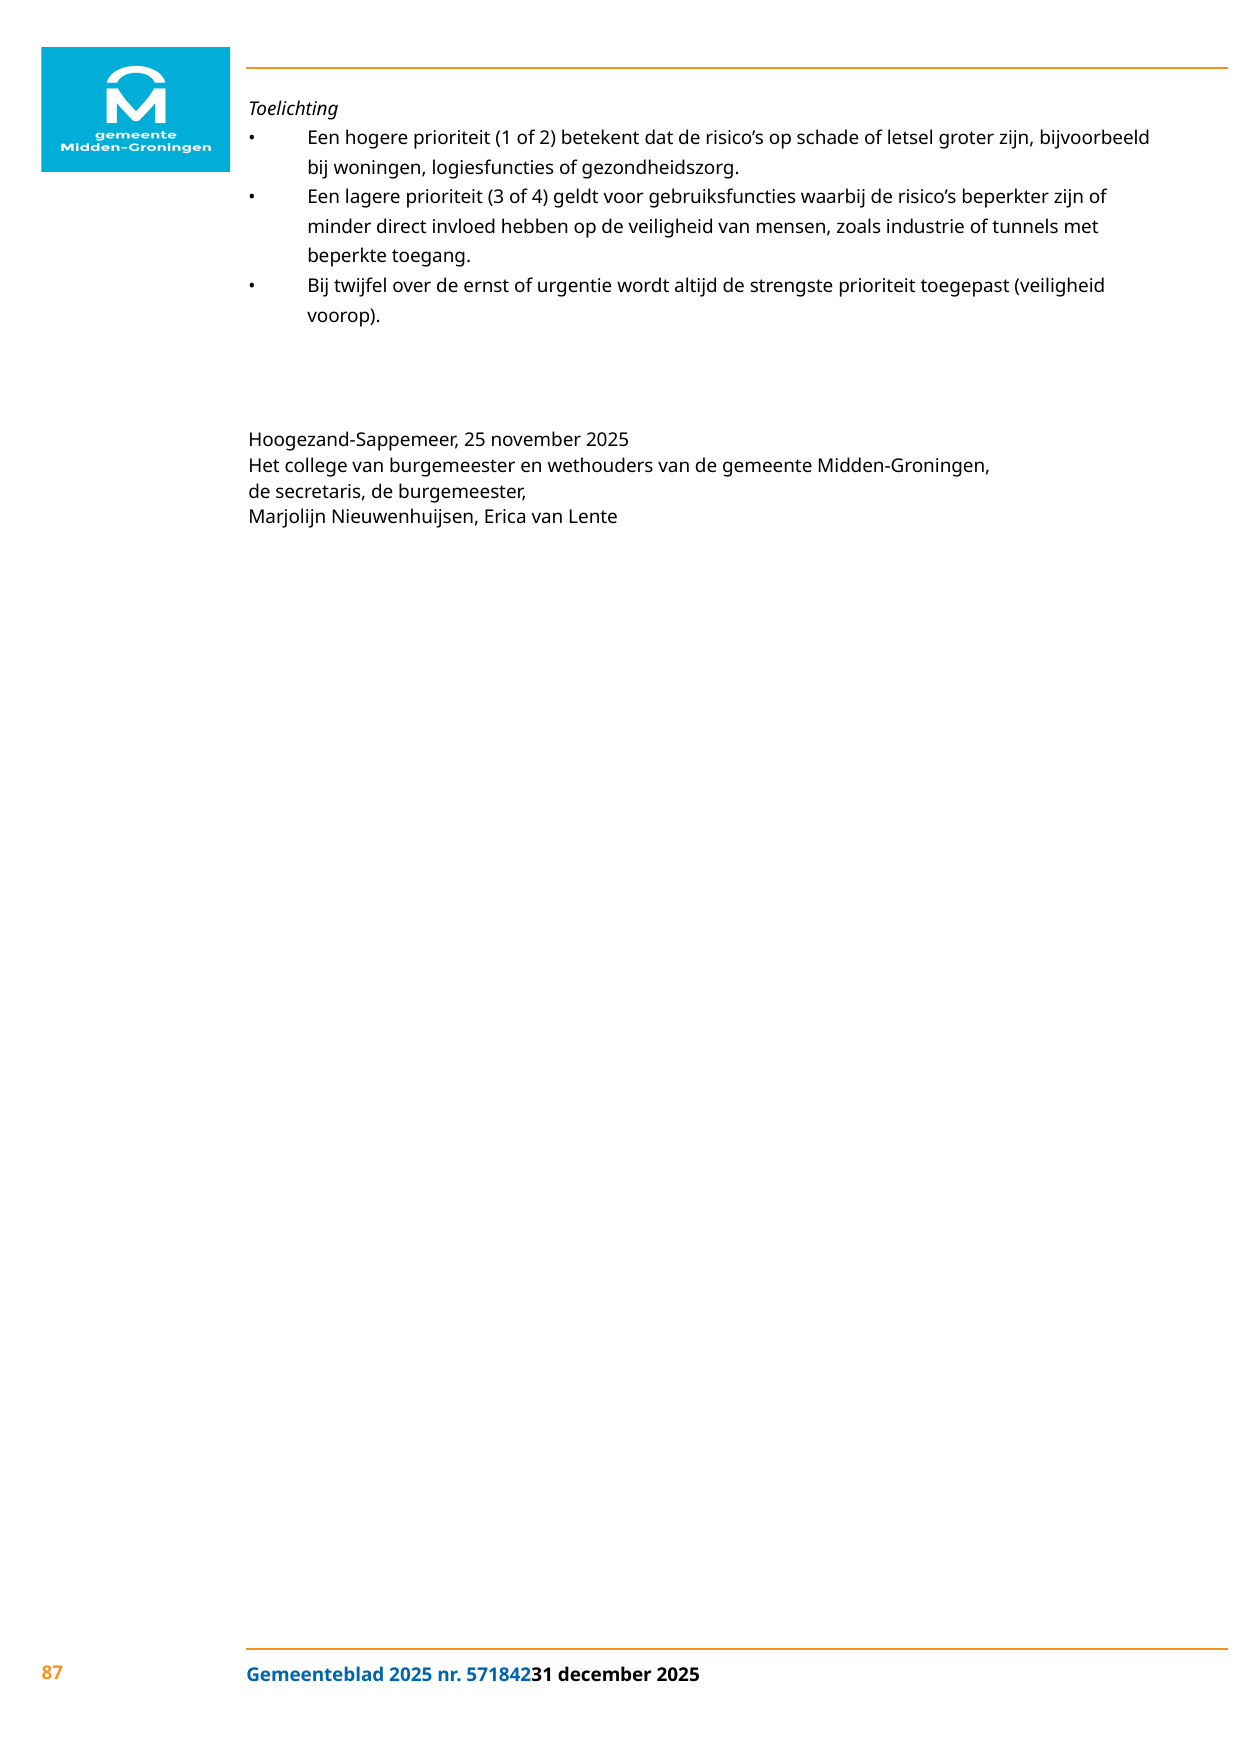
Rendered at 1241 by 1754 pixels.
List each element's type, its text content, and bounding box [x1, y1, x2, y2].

text Marjolijn Nieuwenhuijsen, Erica van Lente [248, 503, 1152, 529]
text Het college van burgemeester en wethouders van de gemeente Midden-Groningen, [248, 452, 1152, 478]
list Bij twijfel over de ernst of urgentie wordt altijd de strengste prioriteit toegepast (veiligheid voorop). [248, 272, 1152, 328]
picture [184, 146, 190, 153]
picture [107, 89, 165, 122]
list Een lagere prioriteit (3 of 4) geldt voor gebruiksfuncties waarbij de risico’s beperkter zijn of minder direct invloed hebben op de veiligheid van mensen, zoals industrie of tunnels met beperkte toegang. [248, 183, 1152, 268]
text de secretaris, de burgemeester, [248, 478, 1152, 503]
list Een hogere prioriteit (1 of 2) betekent dat de risico’s op schade of letsel groter zijn, bijvoorbeeld bij woningen, logiesfuncties of gezondheidszorg. [248, 124, 1152, 180]
text Toelichting [248, 95, 1152, 121]
text Hoogezand-Sappemeer, 25 november 2025 [248, 426, 1152, 452]
picture [108, 66, 164, 82]
